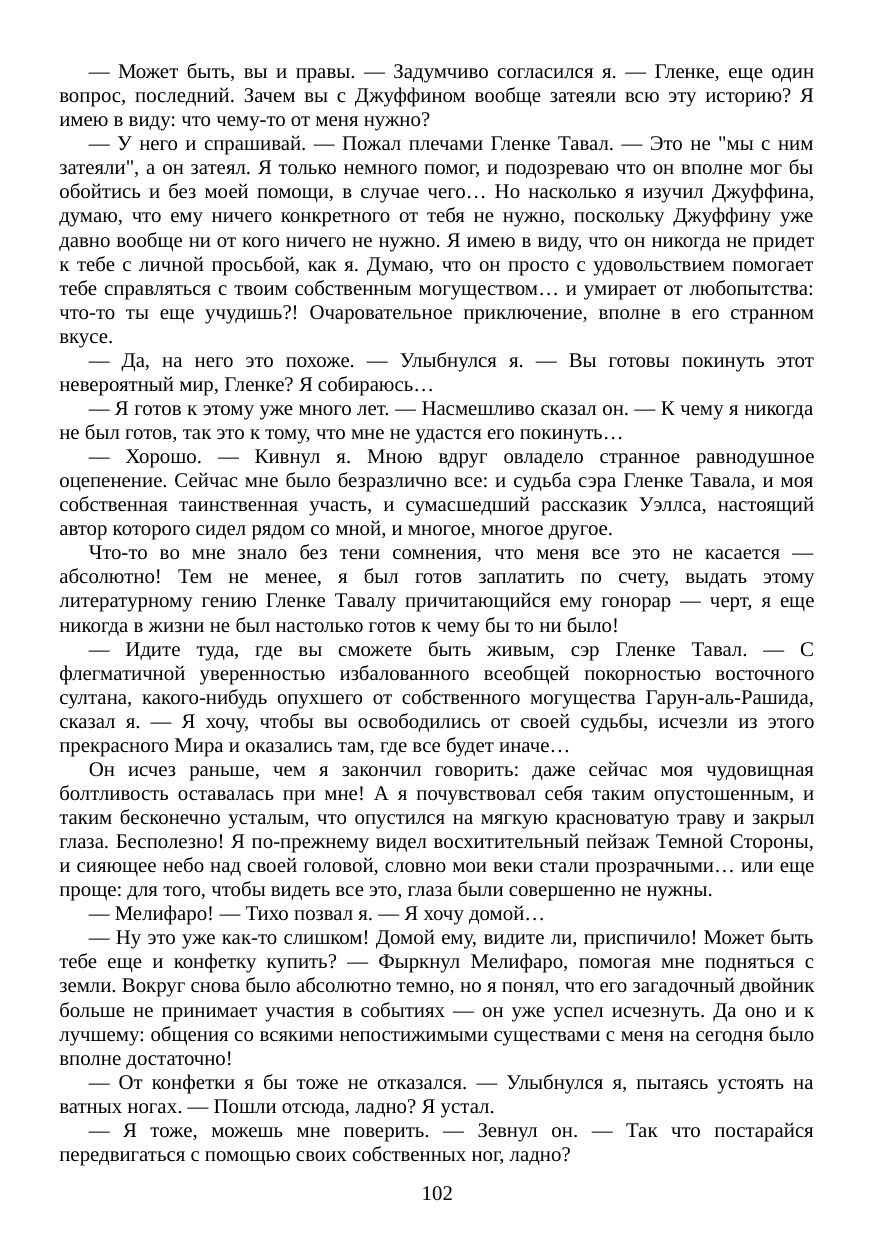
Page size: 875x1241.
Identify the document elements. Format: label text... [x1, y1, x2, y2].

text — От конфетки я бы тоже не отказался. — Улыбнулся я, пытаясь устоять на ватных ногах. — Пошли отсюда, ладно? Я устал. [59, 1070, 815, 1118]
text Что-то во мне знало без тени сомнения, что меня все это не касается — абсолютно! Тем не менее, я был готов заплатить по счету, выдать этому литературному гению Гленке Тавалу причитающийся ему гонорар — черт, я еще никогда в жизни не был настолько готов к чему бы то ни было! [59, 540, 815, 637]
text — Да, на него это похоже. — Улыбнулся я. — Вы готовы покинуть этот невероятный мир, Гленке? Я собираюсь… [59, 348, 815, 396]
text — Хорошо. — Кивнул я. Мною вдруг овладело странное равнодушное оцепенение. Сейчас мне было безразлично все: и судьба сэра Гленке Тавала, и моя собственная таинственная участь, и сумасшедший рассказик Уэллса, настоящий автор которого сидел рядом со мной, и многое, многое другое. [59, 444, 815, 540]
text — У него и спрашивай. — Пожал плечами Гленке Тавал. — Это не "мы с ним затеяли", а он затеял. Я только немного помог, и подозреваю что он вполне мог бы обойтись и без моей помощи, в случае чего… Но насколько я изучил Джуффина, думаю, что ему ничего конкретного от тебя не нужно, поскольку Джуффину уже давно вообще ни от кого ничего не нужно. Я имею в виду, что он никогда не придет к тебе с личной просьбой, как я. Думаю, что он просто с удовольствием помогает тебе справляться с твоим собственным могуществом… и умирает от любопытства: что-то ты еще учудишь?! Очаровательное приключение, вполне в его странном вкусе. [59, 131, 815, 348]
text Он исчез раньше, чем я закончил говорить: даже сейчас моя чудовищная болтливость оставалась при мне! А я почувствовал себя таким опустошенным, и таким бесконечно усталым, что опустился на мягкую красноватую траву и закрыл глаза. Бесполезно! Я по-прежнему видел восхитительный пейзаж Темной Стороны, и сияющее небо над своей головой, словно мои веки стали прозрачными… или еще проще: для того, чтобы видеть все это, глаза были совершенно не нужны. [59, 757, 815, 901]
text — Я готов к этому уже много лет. — Насмешливо сказал он. — К чему я никогда не был готов, так это к тому, что мне не удастся его покинуть… [59, 396, 815, 444]
text — Может быть, вы и правы. — Задумчиво согласился я. — Гленке, еще один вопрос, последний. Зачем вы с Джуффином вообще затеяли всю эту историю? Я имею в виду: что чему-то от меня нужно? [59, 59, 815, 131]
text — Мелифаро! — Тихо позвал я. — Я хочу домой… [59, 901, 815, 925]
text — Ну это уже как-то слишком! Домой ему, видите ли, приспичило! Может быть тебе еще и конфетку купить? — Фыркнул Мелифаро, помогая мне подняться с земли. Вокруг снова было абсолютно темно, но я понял, что его загадочный двойник больше не принимает участия в событиях — он уже успел исчезнуть. Да оно и к лучшему: общения со всякими непостижимыми существами с меня на сегодня было вполне достаточно! [59, 925, 815, 1070]
text — Я тоже, можешь мне поверить. — Зевнул он. — Так что постарайся передвигаться с помощью своих собственных ног, ладно? [59, 1118, 815, 1166]
text — Идите туда, где вы сможете быть живым, сэр Гленке Тавал. — С флегматичной уверенностью избалованного всеобщей покорностью восточного султана, какого-нибудь опухшего от собственного могущества Гарун-аль-Рашида, сказал я. — Я хочу, чтобы вы освободились от своей судьбы, исчезли из этого прекрасного Мира и оказались там, где все будет иначе… [59, 637, 815, 757]
